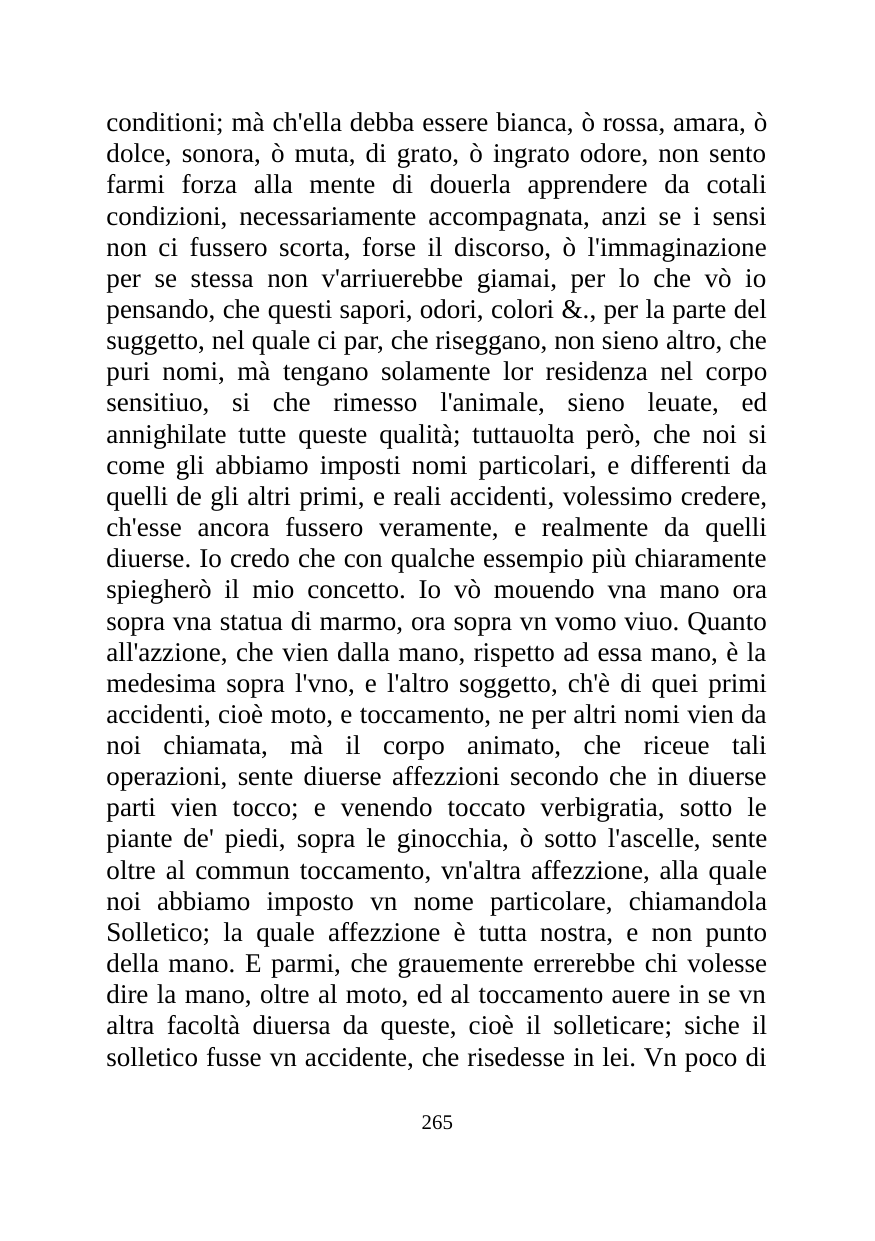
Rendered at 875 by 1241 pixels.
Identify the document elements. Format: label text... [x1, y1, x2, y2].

text conditioni; mà ch'ella debba essere bianca, ò rossa, amara, ò dolce, sonora, ò muta, di grato, ò ingrato odore, non sento farmi forza alla mente di douerla apprendere da cotali condizioni, necessariamente accompagnata, anzi se i sensi non ci fussero scorta, forse il discorso, ò l'immaginazione per se stessa non v'arriuerebbe giamai, per lo che vò io pensando, che questi sapori, odori, colori &., per la parte del suggetto, nel quale ci par, che riseggano, non sieno altro, che puri nomi, mà tengano solamente lor residenza nel corpo sensitiuo, si che rimesso l'animale, sieno leuate, ed annighilate tutte queste qualità; tuttauolta però, che noi si come gli abbiamo imposti nomi particolari, e differenti da quelli de gli altri primi, e reali accidenti, volessimo credere, ch'esse ancora fussero veramente, e realmente da quelli diuerse. Io credo che con qualche essempio più chiaramente spiegherò il mio concetto. Io vò mouendo vna mano ora sopra vna statua di marmo, ora sopra vn vomo viuo. Quanto all'azzione, che vien dalla mano, rispetto ad essa mano, è la medesima sopra l'vno, e l'altro soggetto, ch'è di quei primi accidenti, cioè moto, e toccamento, ne per altri nomi vien da noi chiamata, mà il corpo animato, che riceue tali operazioni, sente diuerse affezzioni secondo che in diuerse parti vien tocco; e venendo toccato verbigratia, sotto le piante de' piedi, sopra le ginocchia, ò sotto l'ascelle, sente oltre al commun toccamento, vn'altra affezzione, alla quale noi abbiamo imposto vn nome particolare, chiamandola Solletico; la quale affezzione è tutta nostra, e non punto della mano. E parmi, che grauemente errerebbe chi volesse dire la mano, oltre al moto, ed al toccamento auere in se vn altra facoltà diuersa da queste, cioè il solleticare; siche il solletico fusse vn accidente, che risedesse in lei. Vn poco di [106, 106, 768, 1072]
